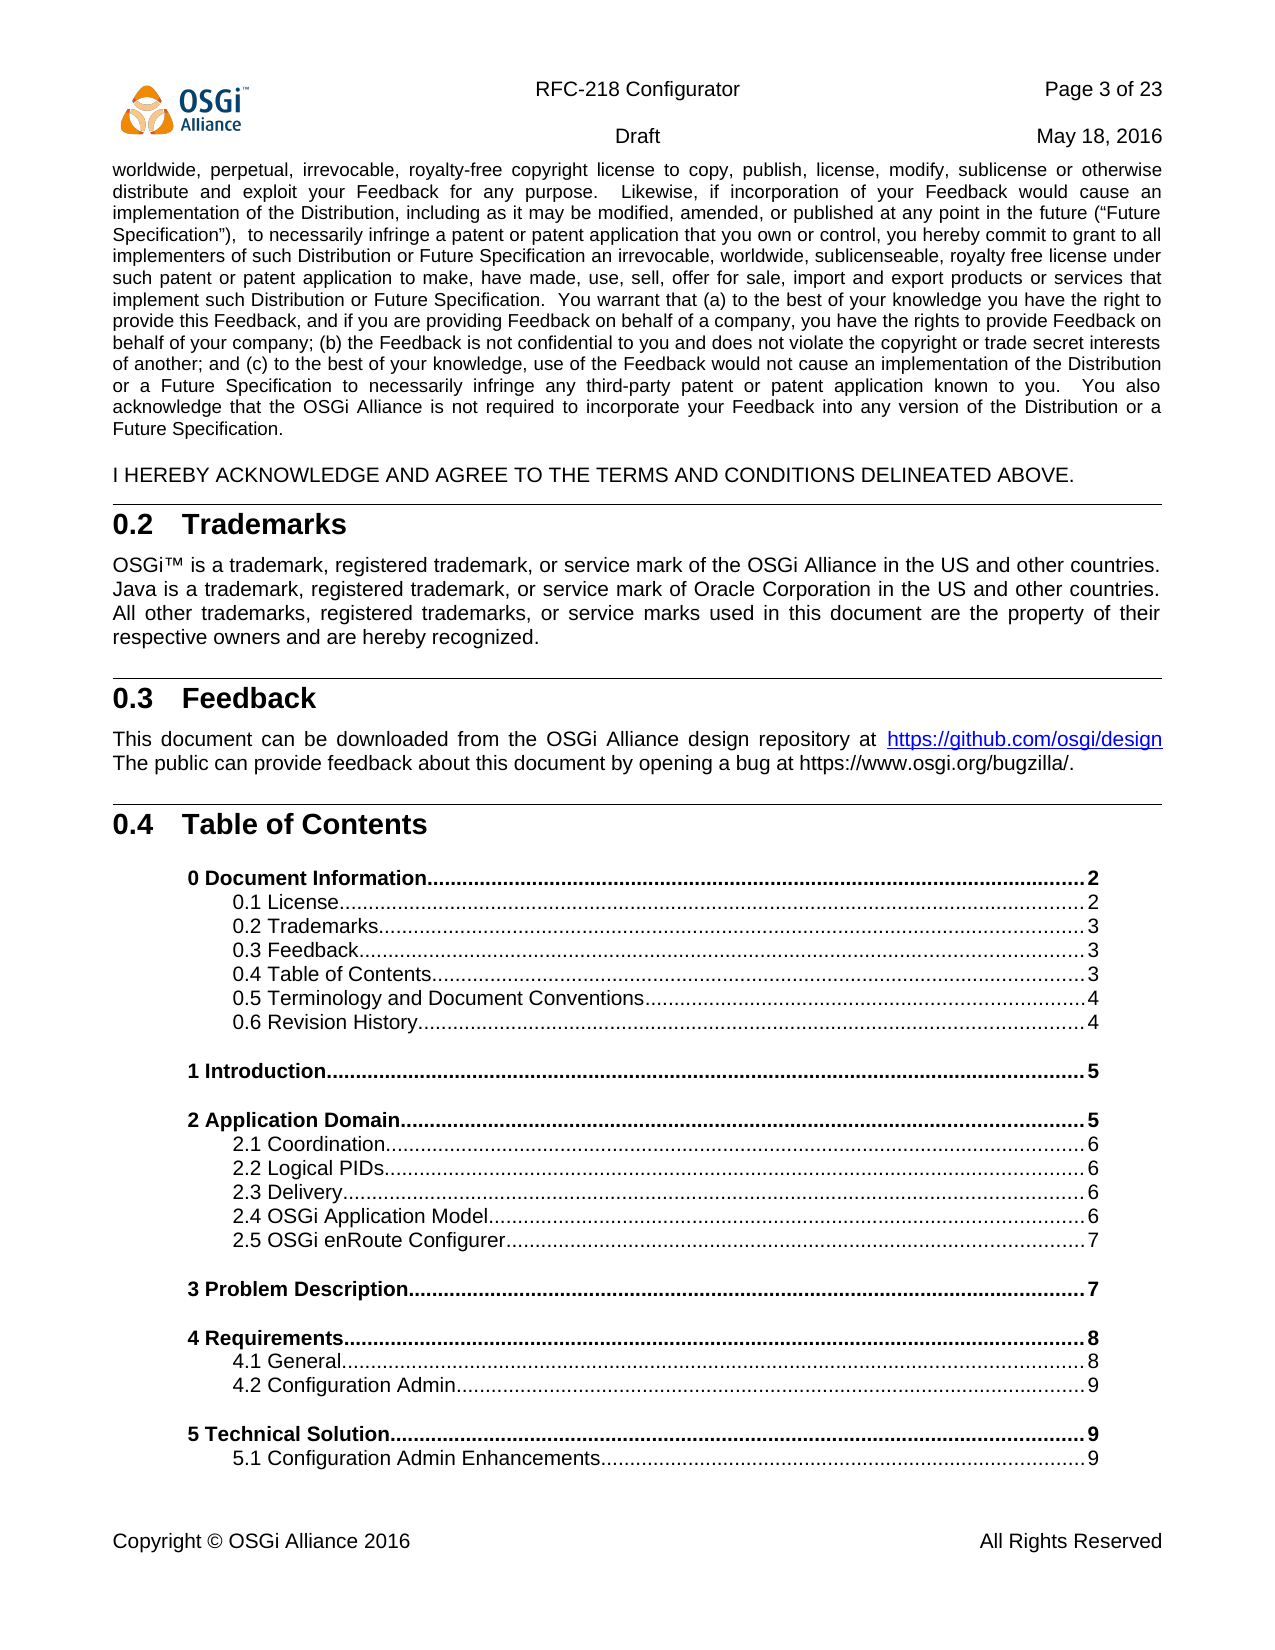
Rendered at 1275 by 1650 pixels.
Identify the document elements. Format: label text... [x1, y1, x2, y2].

text OSGi™ is a trademark, registered trademark, or service mark of the OSGi Alliance in the US and other countries. Java is a trademark, registered trademark, or service mark of Oracle Corporation in the US and other countries. All other trademarks, registered trademarks, or service marks used in this document are the property of their respective owners and are hereby recognized. [112, 553, 1162, 649]
text worldwide, perpetual, irrevocable, royalty-free copyright license to copy, publish, license, modify, sublicense or otherwise distribute and exploit your Feedback for any purpose. Likewise, if incorporation of your Feedback would cause an implementation of the Distribution, including as it may be modified, amended, or published at any point in the future (“Future Specification”), to necessarily infringe a patent or patent application that you own or control, you hereby commit to grant to all implementers of such Distribution or Future Specification an irrevocable, worldwide, sublicenseable, royalty free license under such patent or patent application to make, have made, use, sell, offer for sale, import and export products or services that implement such Distribution or Future Specification. You warrant that (a) to the best of your knowledge you have the right to provide this Feedback, and if you are providing Feedback on behalf of a company, you have the rights to provide Feedback on behalf of your company; (b) the Feedback is not confidential to you and does not violate the copyright or trade secret interests of another; and (c) to the best of your knowledge, use of the Feedback would not cause an implementation of the Distribution or a Future Specification to necessarily infringe any third-party patent or patent application known to you. You also acknowledge that the OSGi Alliance is not required to incorporate your Feedback into any version of the Distribution or a Future Specification. [112, 159, 1162, 439]
text 4.2 Configuration Admin 9 [232, 1373, 1162, 1397]
text 4 Requirements 8 [187, 1325, 1162, 1349]
text 0.1 License 2 [232, 890, 1162, 914]
text 0.5 Terminology and Document Conventions 4 [232, 986, 1162, 1010]
text 0.3 Feedback 3 [232, 938, 1162, 962]
text 2.1 Coordination 6 [232, 1132, 1162, 1156]
text 0.4 Table of Contents 3 [232, 962, 1162, 986]
text 2.2 Logical PIDs 6 [232, 1156, 1162, 1179]
text 1 Introduction 5 [187, 1059, 1162, 1083]
subtitle Table of Contents [112, 805, 1162, 841]
text 0.2 Trademarks 3 [232, 914, 1162, 938]
subtitle Trademarks [112, 505, 1162, 541]
text I HEREBY ACKNOWLEDGE AND AGREE TO THE TERMS AND CONDITIONS DELINEATED ABOVE. [112, 463, 1162, 487]
subtitle Feedback [112, 679, 1162, 715]
text 0.6 Revision History 4 [232, 1010, 1162, 1034]
text 4.1 General 8 [232, 1349, 1162, 1373]
text 5.1 Configuration Admin Enhancements 9 [232, 1446, 1162, 1470]
text 0 Document Information 2 [187, 866, 1162, 890]
text 2.5 OSGi enRoute Configurer 7 [232, 1227, 1162, 1251]
text 2.3 Delivery 6 [232, 1179, 1162, 1203]
text 2.4 OSGi Application Model 6 [232, 1203, 1162, 1227]
text 5 Technical Solution 9 [187, 1422, 1162, 1446]
text This document can be downloaded from the OSGi Alliance design repository at https://github.com/osgi/design The public can provide feedback about this document by opening a bug at https://www.osgi.org/bugzilla/. [112, 727, 1162, 775]
picture [113, 78, 257, 142]
text 3 Problem Description 7 [187, 1276, 1162, 1300]
text 2 Application Domain 5 [187, 1108, 1162, 1132]
